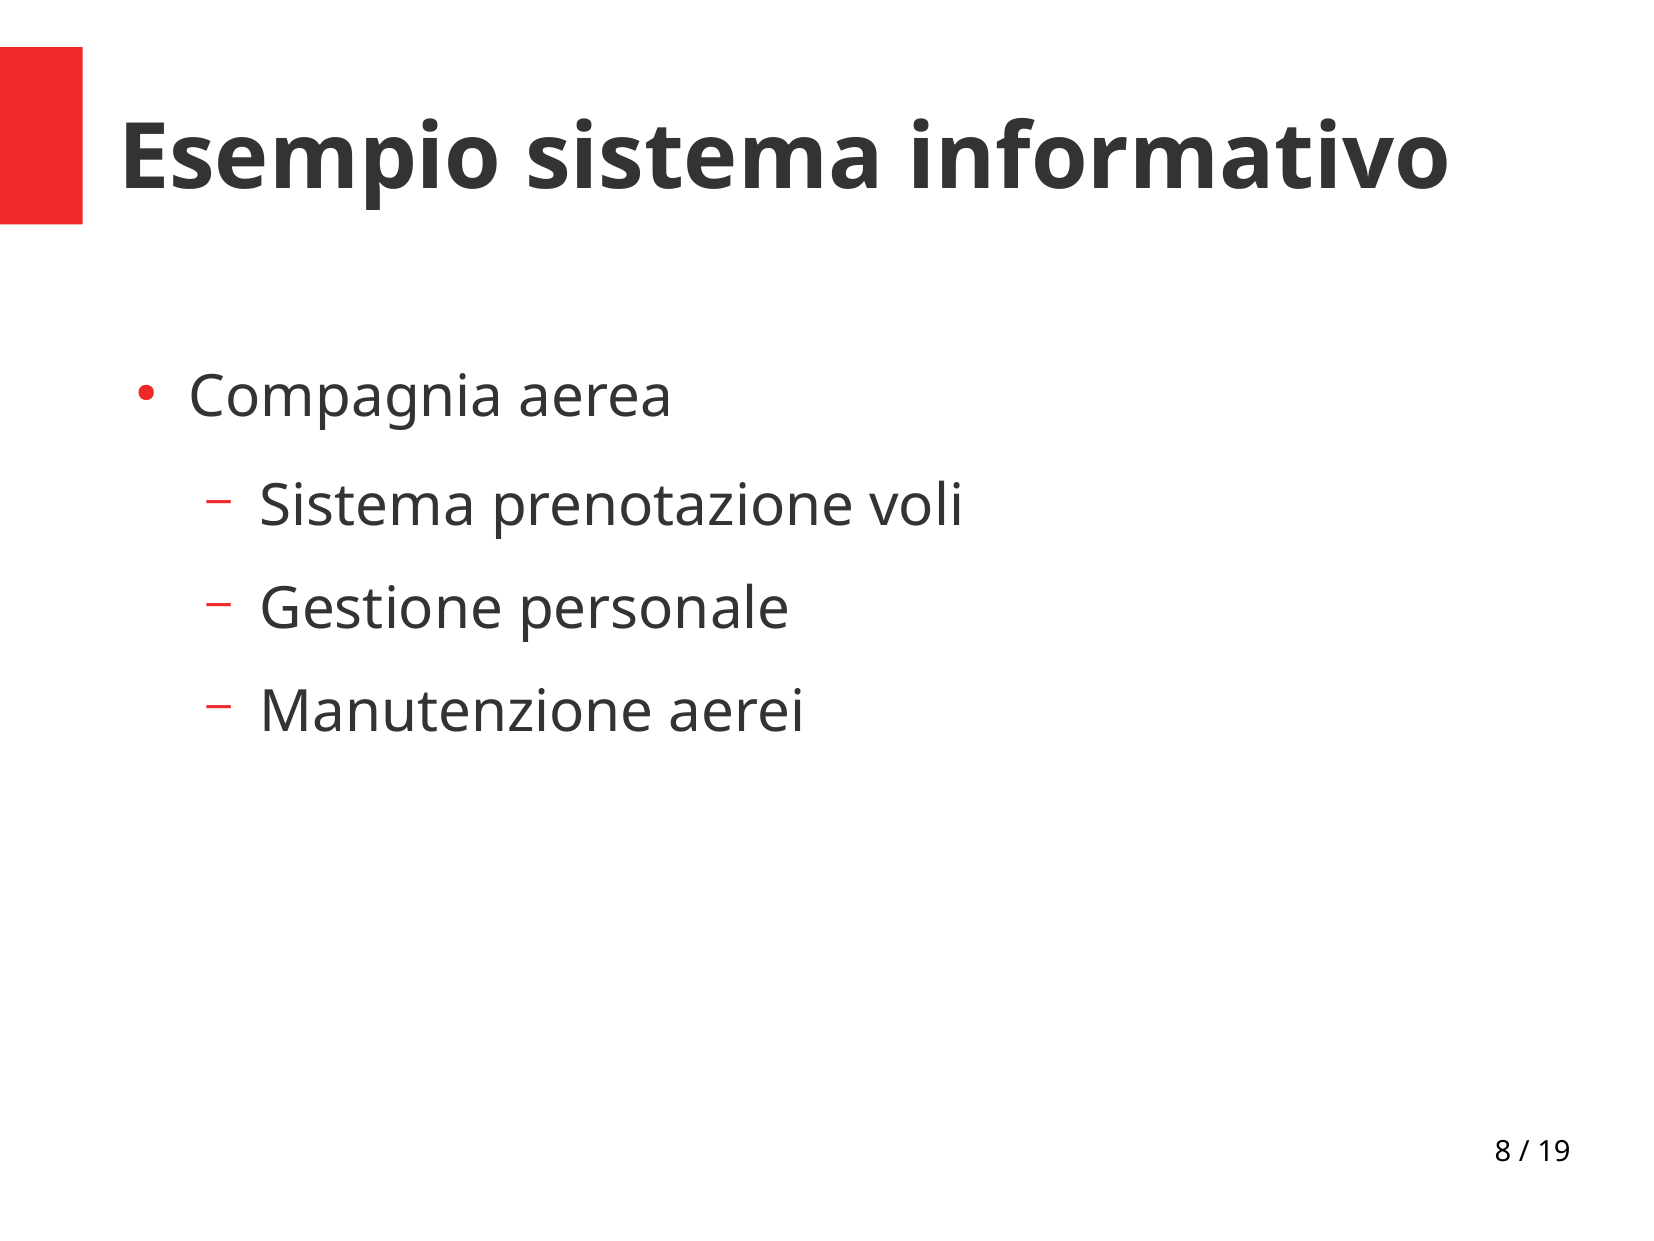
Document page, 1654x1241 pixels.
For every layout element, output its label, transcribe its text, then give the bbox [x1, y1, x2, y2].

title Esempio sistema informativo [118, 45, 1571, 260]
list Compagnia aerea Sistema prenotazione voli Gestione personale Manutenzione aerei [118, 354, 1536, 1074]
